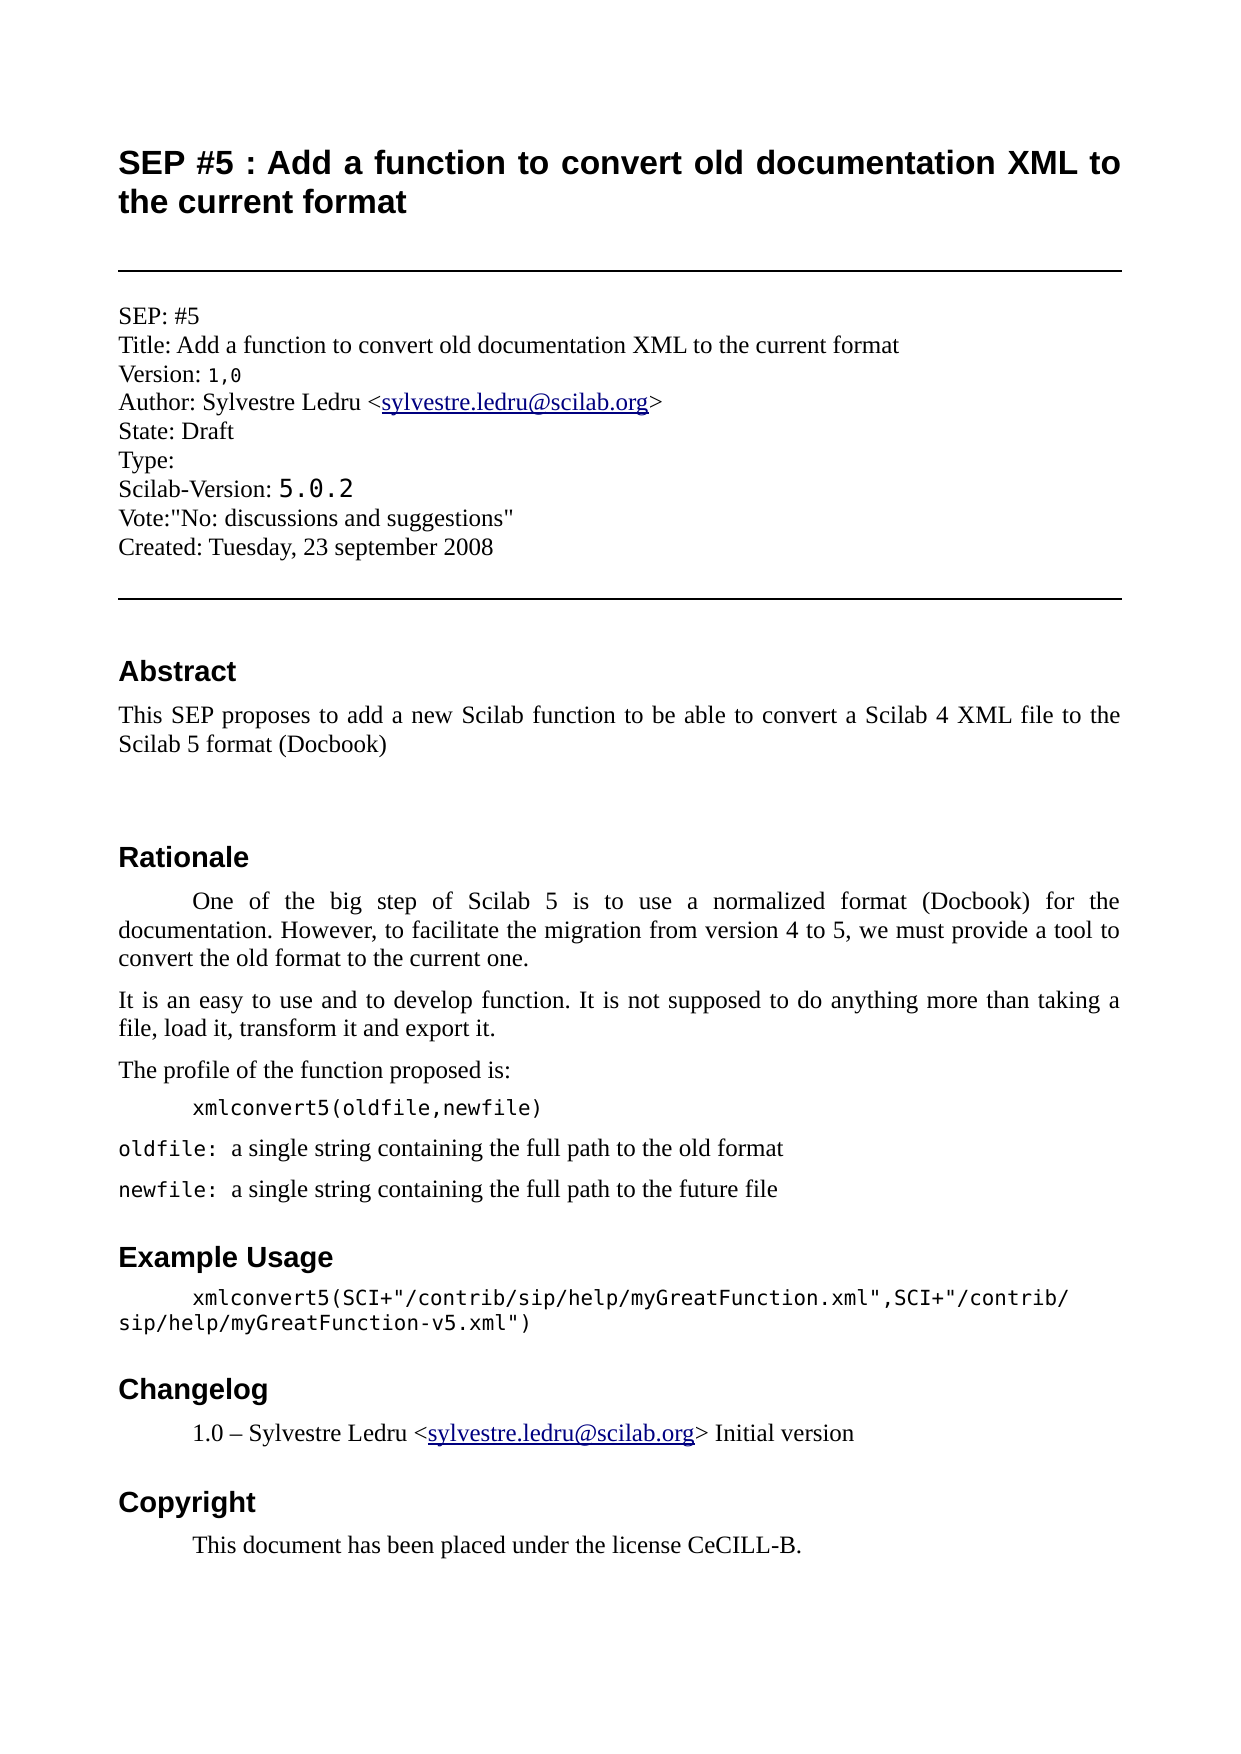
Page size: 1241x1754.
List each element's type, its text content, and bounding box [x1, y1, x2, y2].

text xmlconvert5(SCI+"/contrib/sip/help/myGreatFunction.xml",SCI+"/contrib/sip/help/myGreatFunction-v5.xml") [118, 1286, 1122, 1335]
text Version: 1,0 [118, 359, 1122, 387]
text It is an easy to use and to develop function. It is not supposed to do anything more than taking a file, load it, transform it and export it. [118, 985, 1122, 1042]
text This SEP proposes to add a new Scilab function to be able to convert a Scilab 4 XML file to the Scilab 5 format (Docbook) [118, 700, 1122, 757]
text oldfile: a single string containing the full path to the old format [118, 1133, 1122, 1161]
text SEP: #5 [118, 301, 1122, 330]
subtitle Rationale [118, 840, 1122, 873]
text 1.0 – Sylvestre Ledru <sylvestre.ledru@scilab.org> Initial version [118, 1418, 1122, 1447]
subtitle Copyright [118, 1484, 1122, 1518]
text State: Draft [118, 416, 1122, 445]
subtitle Abstract [118, 654, 1122, 687]
text Vote:"No: discussions and suggestions" [118, 503, 1122, 532]
text Type: [118, 445, 1122, 474]
text Author: Sylvestre Ledru <sylvestre.ledru@scilab.org> [118, 387, 1122, 416]
text xmlconvert5(oldfile,newfile) [118, 1096, 1122, 1120]
text This document has been placed under the license CeCILL-B. [118, 1531, 1122, 1559]
text newfile: a single string containing the full path to the future file [118, 1174, 1122, 1203]
text Title: Add a function to convert old documentation XML to the current format [118, 330, 1122, 359]
text Created: Tuesday, 23 september 2008 [118, 532, 1122, 561]
subtitle Changelog [118, 1372, 1122, 1406]
text Scilab-Version: ﻿5.0.2 [118, 474, 1122, 503]
text One of the big step of Scilab 5 is to use a normalized format (Docbook) for the documentation. However, to facilitate the migration from version 4 to 5, we must provide a tool to convert the old format to the current one. [118, 886, 1122, 972]
subtitle SEP #5 : Add a function to convert old documentation XML to the current format [118, 143, 1122, 220]
subtitle Example Usage [118, 1240, 1122, 1274]
text The profile of the function proposed is: [118, 1055, 1122, 1083]
